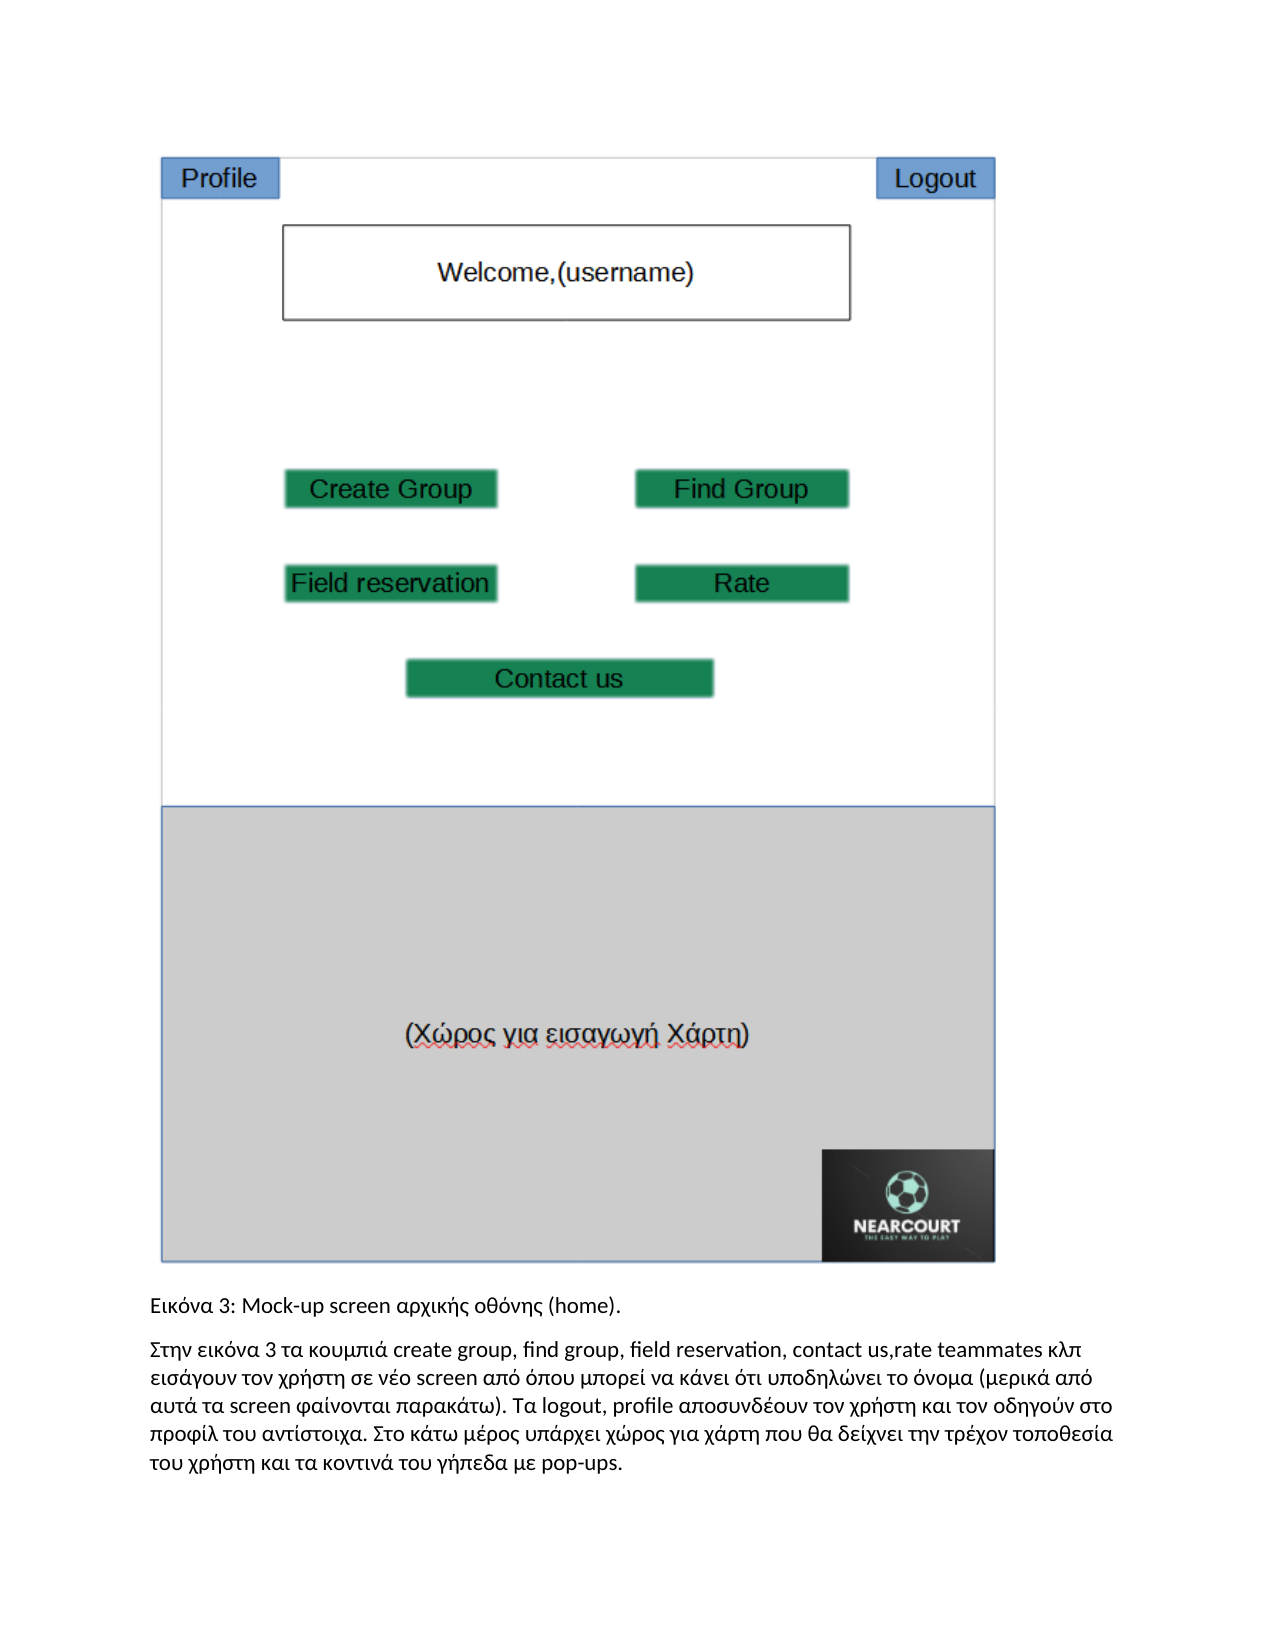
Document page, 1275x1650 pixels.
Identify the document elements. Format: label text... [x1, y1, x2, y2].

text Στην εικόνα 3 τα κουμπιά create group, find group, field reservation, contact us,rate teammates κλπ εισάγουν τον χρήστη σε νέο screen από όπου μπορεί να κάνει ότι υποδηλώνει το όνομα (μερικά από αυτά τα screen φαίνονται παρακάτω). Τα logout, profile αποσυνδέουν τον χρήστη και τον οδηγούν στο προφίλ του αντίστοιχα. Στο κάτω μέρος υπάρχει χώρος για χάρτη που θα δείχνει την τρέχον τοποθεσία του χρήστη και τα κοντινά του γήπεδα με pop-ups. [150, 1336, 1125, 1476]
text Εικόνα 3: Mock-up screen αρχικής οθόνης (home). [150, 1291, 1125, 1319]
